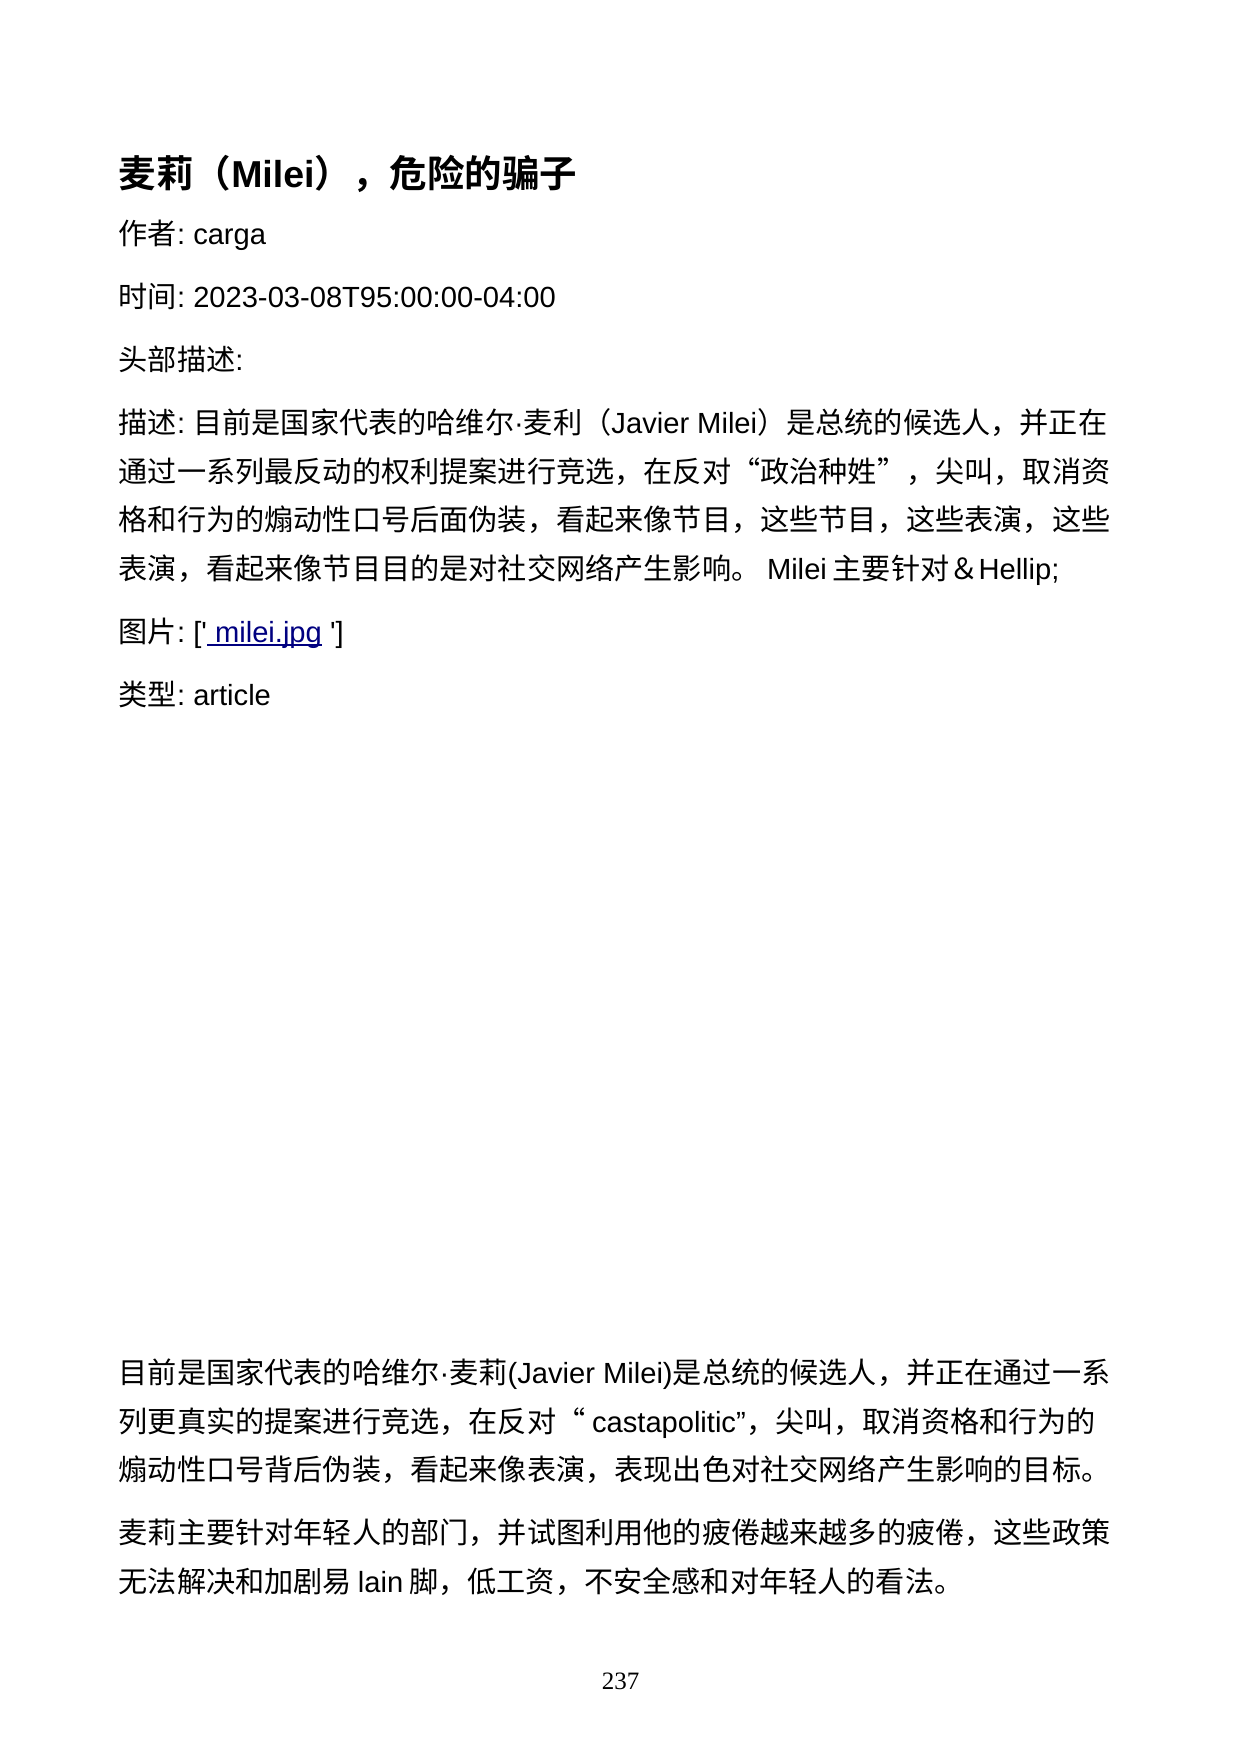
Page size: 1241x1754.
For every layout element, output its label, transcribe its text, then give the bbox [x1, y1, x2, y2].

text 类型: article [118, 672, 1122, 714]
text 描述: 目前是国家代表的哈维尔·麦利（Javier Milei）是总统的候选人，并正在通过一系列最反动的权利提案进行竞选，在反对“政治种姓”，尖叫，取消资格和行为的煽动性口号后面伪装，看起来像节目，这些节目，这些表演，这些表演，看起来像节目目的是对社交网络产生影响。 Milei主要针对＆Hellip; [118, 400, 1122, 588]
subtitle 麦莉（Milei），危险的骗子 [118, 143, 1122, 198]
text 图片: [' milei.jpg '] [118, 608, 1122, 651]
text 麦莉主要针对年轻人的部门，并试图利用他的疲倦越来越多的疲倦，这些政策无法解决和加剧易lain脚，低工资，不安全感和对年轻人的看法。 [118, 1510, 1122, 1601]
text 目前是国家代表的哈维尔·麦莉(Javier Milei)是总统的候选人，并正在通过一系列更真实的提案进行竞选，在反对“ castapolitic”，尖叫，取消资格和行为的煽动性口号背后伪装，看起来像表演，表现出色对社交网络产生影响的目标。 [118, 735, 1122, 1489]
text 头部描述: [118, 337, 1122, 379]
text 时间: 2023-03-08T95:00:00-04:00 [118, 273, 1122, 316]
text 作者: carga [118, 210, 1122, 253]
